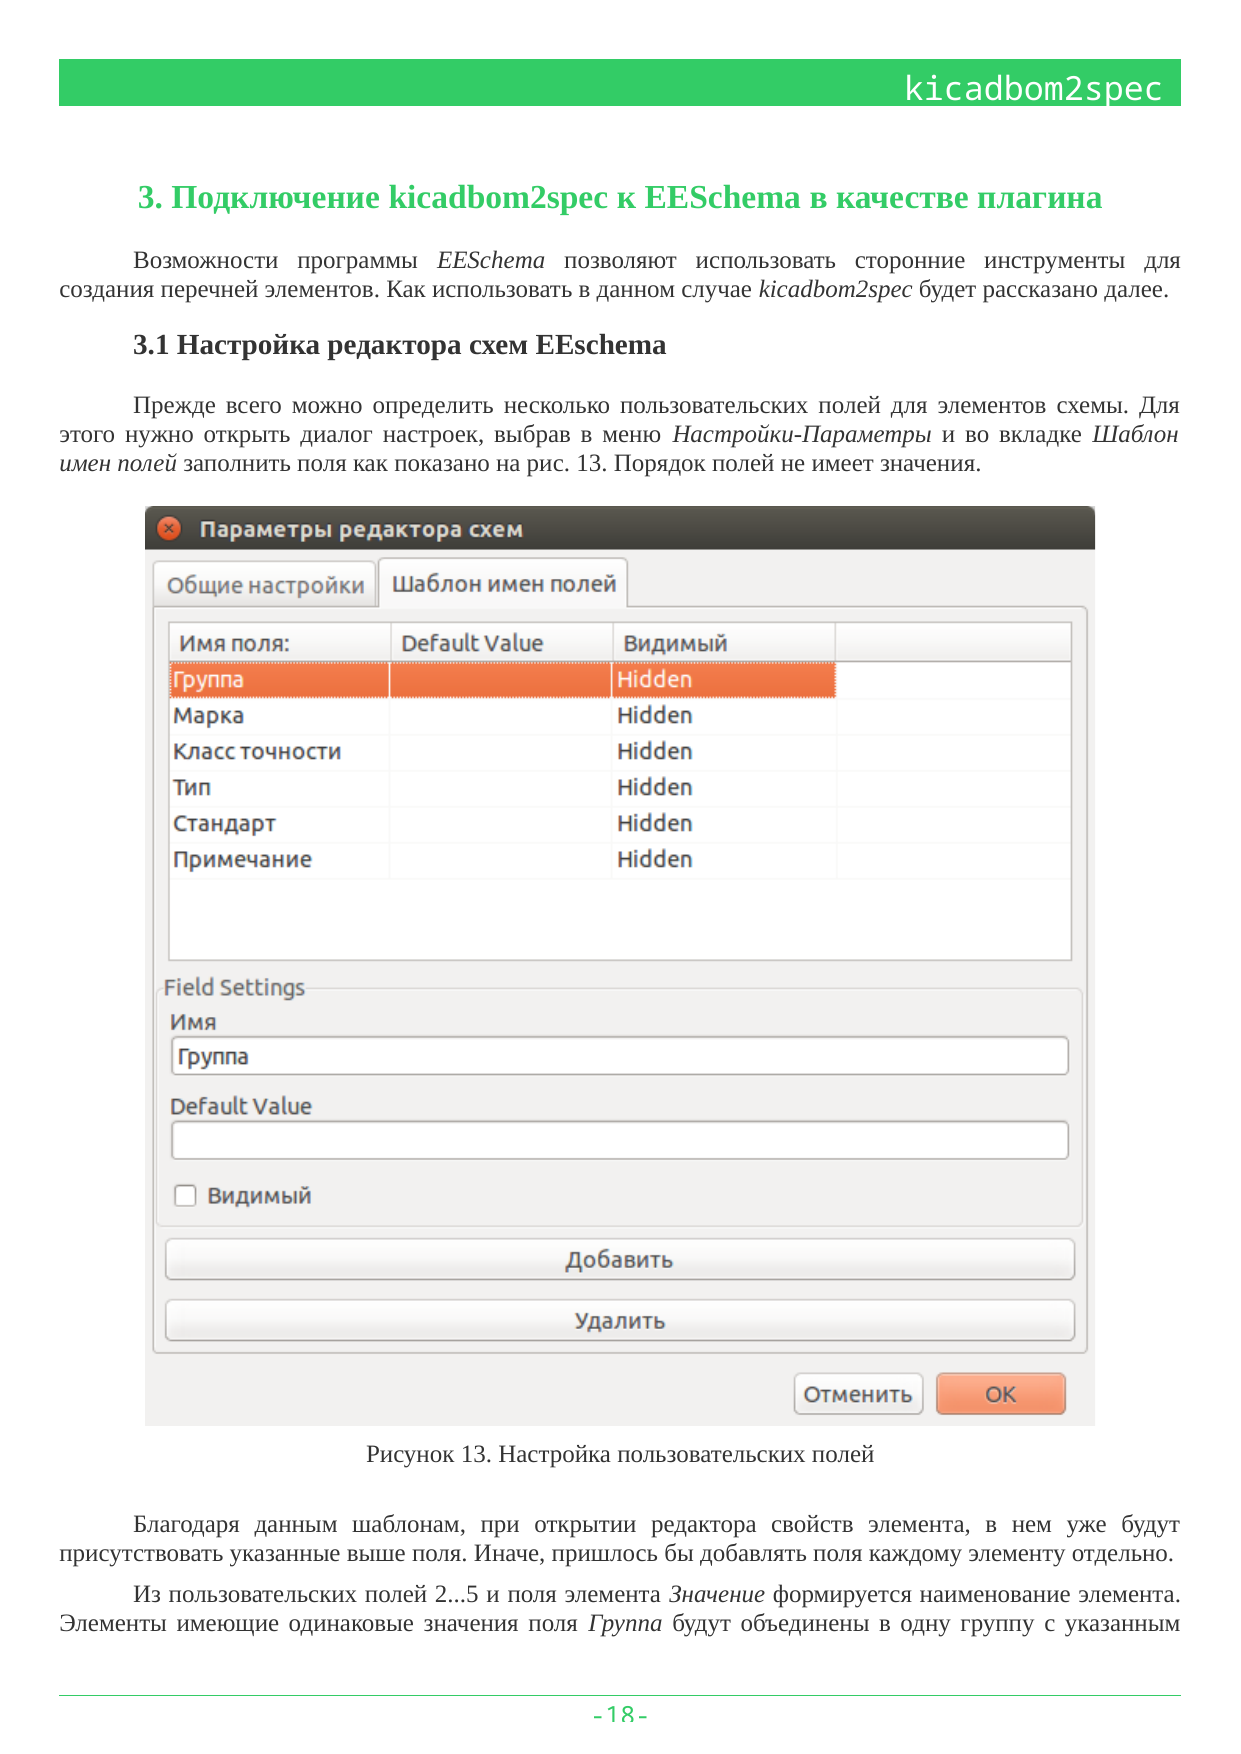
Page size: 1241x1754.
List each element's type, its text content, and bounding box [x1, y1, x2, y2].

text Возможности программы EESchema позволяют использовать сторонние инструменты для создания перечней элементов. Как использовать в данном случае kicadbom2spec будет рассказано далее. [59, 245, 1181, 303]
text Рисунок 13. Настройка пользовательских полей [118, 1426, 1122, 1468]
subtitle 3. Подключение kicadbom2spec к EESchema в качестве плагина [59, 177, 1181, 216]
picture [145, 506, 1096, 1426]
text Благодаря данным шаблонам, при открытии редактора свойств элемента, в нем уже будут присутствовать указанные выше поля. Иначе, пришлось бы добавлять поля каждому элементу отдельно. [59, 1509, 1181, 1567]
text Прежде всего можно определить несколько пользовательских полей для элементов схемы. Для этого нужно открыть диалог настроек, выбрав в меню Настройки-Параметры и во вкладке Шаблон имен полей заполнить поля как показано на рис. 13. Порядок полей не имеет значения. [59, 390, 1181, 476]
text Из пользовательских полей 2...5 и поля элемента Значение формируется наименование элемента. Элементы имеющие одинаковые значения поля Группа будут объединены в одну группу с указанным [59, 1579, 1181, 1637]
subtitle 3.1 Настройка редактора схем EEschema [133, 327, 1181, 361]
